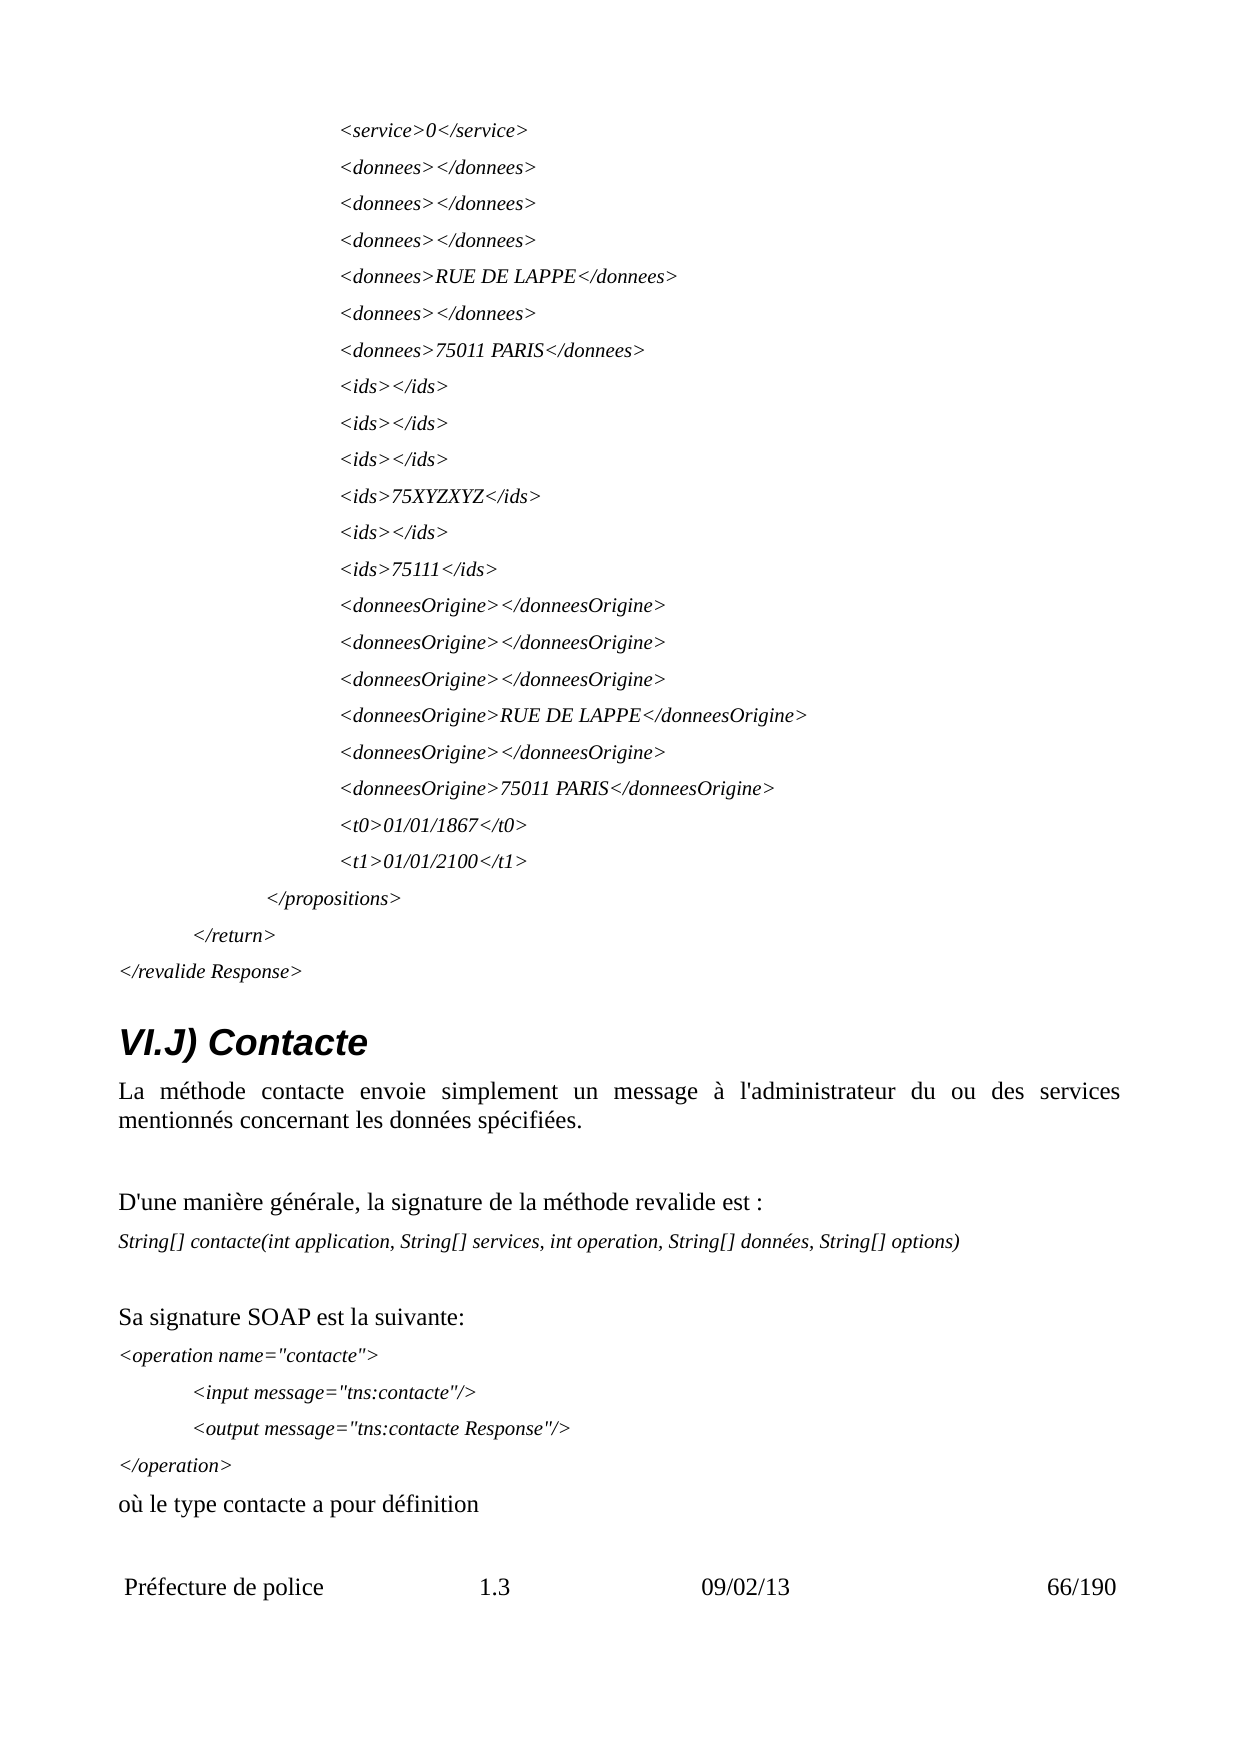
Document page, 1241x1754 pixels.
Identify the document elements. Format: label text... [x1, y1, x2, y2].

text <t1>01/01/2100</t1> [118, 849, 1122, 873]
subtitle Contacte [118, 1021, 1122, 1064]
text <ids></ids> [118, 374, 1122, 398]
text <donneesOrigine></donneesOrigine> [118, 630, 1122, 654]
text <t0>01/01/1867</t0> [118, 813, 1122, 837]
text <donneesOrigine>75011 PARIS</donneesOrigine> [118, 776, 1122, 800]
text <ids></ids> [118, 411, 1122, 435]
text <ids>75111</ids> [118, 557, 1122, 581]
text </propositions> [118, 886, 1122, 910]
text <operation name="contacte"> [118, 1343, 1122, 1367]
text <donneesOrigine></donneesOrigine> [118, 740, 1122, 764]
text <ids>75XYZXYZ</ids> [118, 484, 1122, 508]
text <ids></ids> [118, 520, 1122, 544]
text <service>0</service> [118, 118, 1122, 142]
text <ids></ids> [118, 447, 1122, 471]
text <donnees></donnees> [118, 228, 1122, 252]
text <donnees>RUE DE LAPPE</donnees> [118, 264, 1122, 288]
text <donneesOrigine></donneesOrigine> [118, 593, 1122, 617]
text <donnees>75011 PARIS</donnees> [118, 337, 1122, 362]
text <output message="tns:contacte Response"/> [118, 1416, 1122, 1440]
text <donnees></donnees> [118, 191, 1122, 215]
text <donneesOrigine></donneesOrigine> [118, 667, 1122, 691]
text <input message="tns:contacte"/> [118, 1380, 1122, 1404]
text Sa signature SOAP est la suivante: [118, 1302, 1122, 1331]
text </revalide Response> [118, 959, 1122, 983]
text </return> [118, 922, 1122, 947]
text La méthode contacte envoie simplement un message à l'administrateur du ou des services mentionnés concernant les données spécifiées. [118, 1076, 1122, 1134]
text </operation> [118, 1453, 1122, 1477]
text où le type contacte a pour définition [118, 1489, 1122, 1518]
text String[] contacte(int application, String[] services, int operation, String[] données, String[] options) [118, 1229, 1122, 1253]
text <donnees></donnees> [118, 301, 1122, 325]
text <donnees></donnees> [118, 155, 1122, 179]
text <donneesOrigine>RUE DE LAPPE</donneesOrigine> [118, 703, 1122, 727]
text D'une manière générale, la signature de la méthode revalide est : [118, 1187, 1122, 1216]
